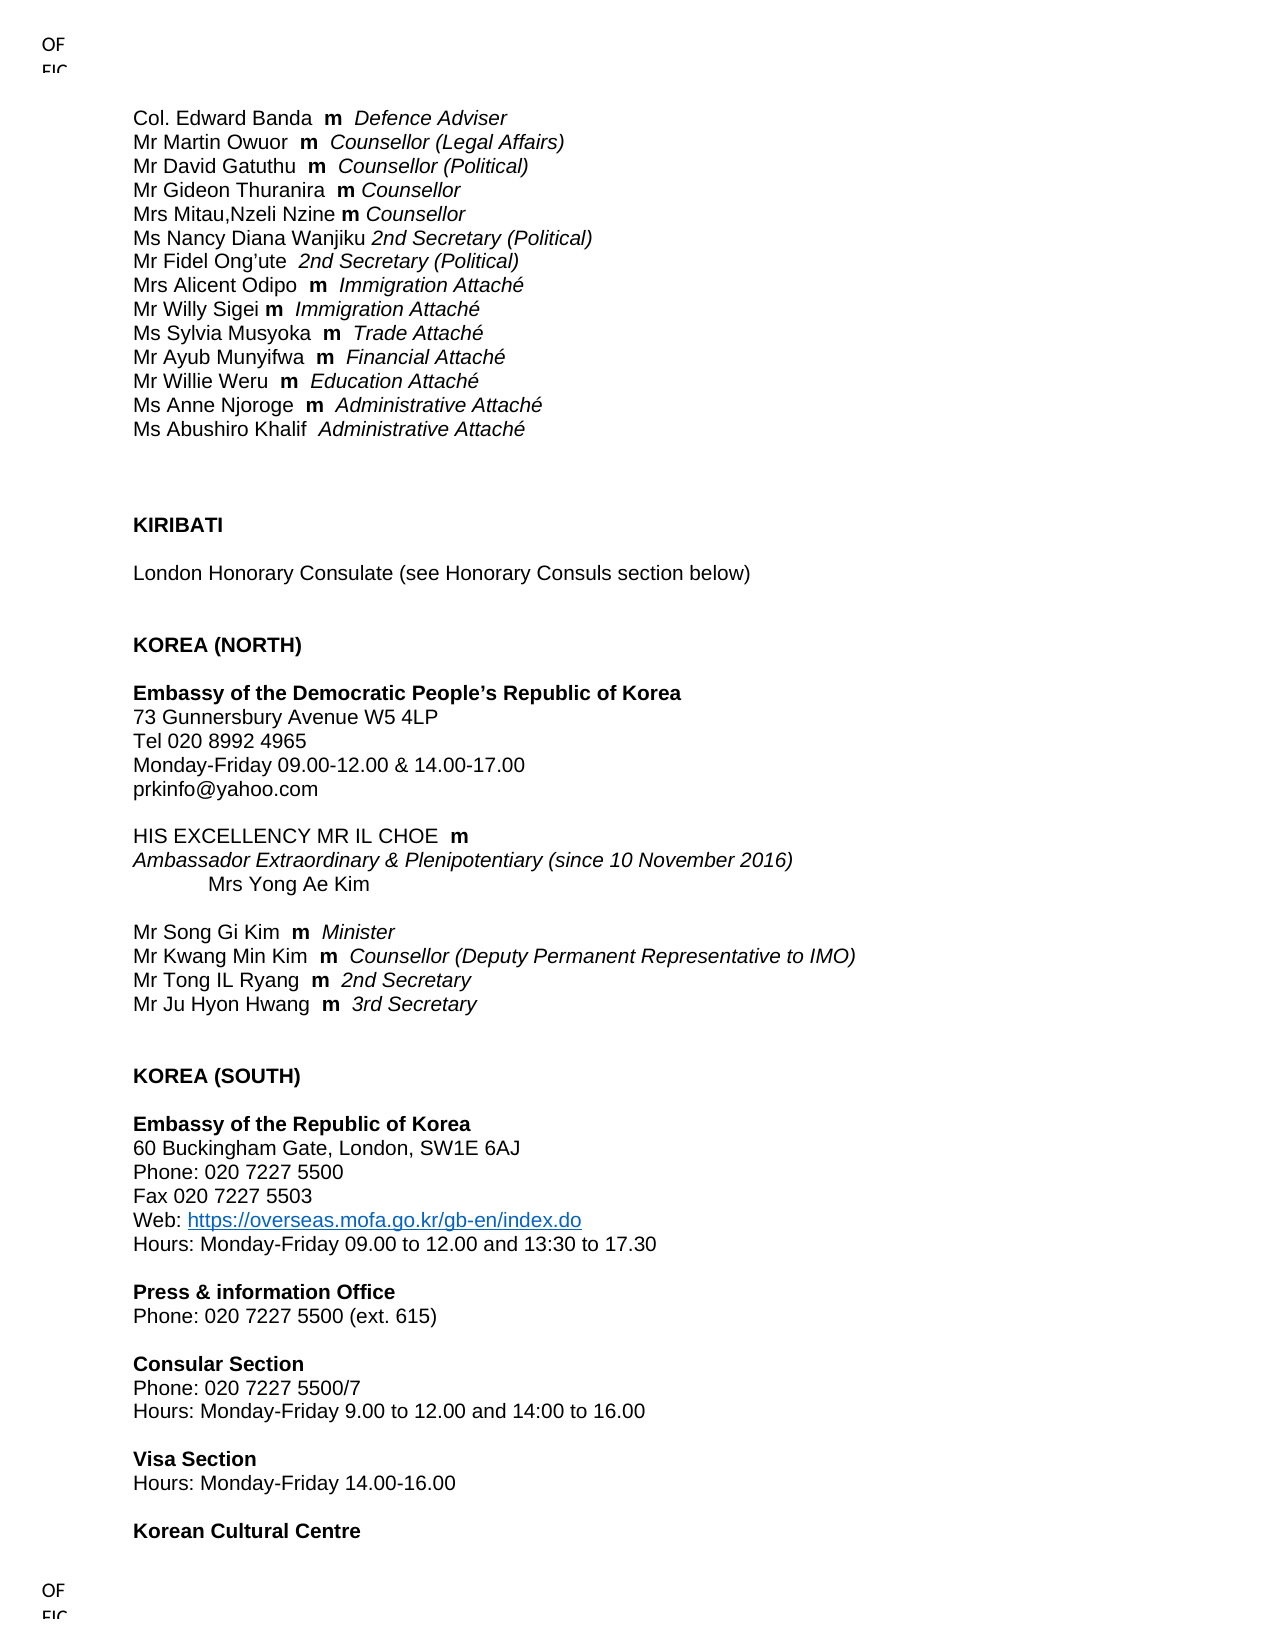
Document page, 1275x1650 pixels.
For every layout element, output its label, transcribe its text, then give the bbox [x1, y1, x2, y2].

text Mr Fidel Ong’ute 2nd Secretary (Political) [133, 249, 1181, 273]
text 73 Gunnersbury Avenue W5 4LP [133, 704, 1181, 728]
text Mr Martin Owuor m Counsellor (Legal Affairs) [133, 129, 1181, 153]
text HIS EXCELLENCY MR IL CHOE m [133, 824, 1181, 848]
text Mr Ayub Munyifwa m Financial Attaché [133, 345, 1181, 369]
text 60 Buckingham Gate, London, SW1E 6AJ [133, 1136, 1181, 1160]
text Mr Kwang Min Kim m Counsellor (Deputy Permanent Representative to IMO) [133, 944, 1181, 968]
text Monday-Friday 09.00-12.00 & 14.00-17.00 [133, 752, 1181, 776]
text Consular Section [133, 1351, 1181, 1375]
text KOREA (NORTH) [133, 633, 1181, 657]
text Col. Edward Banda m Defence Adviser [133, 106, 1181, 129]
text Hours: Monday-Friday 09.00 to 12.00 and 13:30 to 17.30 [133, 1232, 1181, 1256]
text Fax 020 7227 5503 [133, 1184, 1181, 1208]
text Ms Nancy Diana Wanjiku 2nd Secretary (Political) [133, 225, 1181, 249]
text Web: https://overseas.mofa.go.kr/gb-en/index.do [133, 1208, 1181, 1232]
subtitle Press & information Office [133, 1279, 1181, 1303]
text Mr David Gatuthu m Counsellor (Political) [133, 153, 1181, 177]
text Phone: 020 7227 5500 [133, 1160, 1181, 1184]
text Ms Sylvia Musyoka m Trade Attaché [133, 321, 1181, 345]
text Hours: Monday-Friday 14.00-16.00 [133, 1471, 1181, 1495]
text Ms Abushiro Khalif Administrative Attaché [133, 417, 1181, 441]
text Phone: 020 7227 5500/7 [133, 1375, 1181, 1399]
text Mr Willie Weru m Education Attaché [133, 369, 1181, 393]
text Korean Cultural Centre [133, 1519, 1181, 1543]
text prkinfo@yahoo.com [133, 776, 1181, 800]
text Mrs Yong Ae Kim [133, 872, 1181, 896]
text Mr Tong IL Ryang m 2nd Secretary [133, 968, 1181, 992]
subtitle Embassy of the Republic of Korea [133, 1112, 1181, 1136]
text Ms Anne Njoroge m Administrative Attaché [133, 393, 1181, 417]
text Mrs Alicent Odipo m Immigration Attaché [133, 273, 1181, 297]
text Hours: Monday-Friday 9.00 to 12.00 and 14:00 to 16.00 [133, 1399, 1181, 1423]
text Mrs Mitau,Nzeli Nzine m Counsellor [133, 201, 1181, 225]
text London Honorary Consulate (see Honorary Consuls section below) [133, 561, 1181, 585]
text Tel 020 8992 4965 [133, 728, 1181, 752]
text Mr Ju Hyon Hwang m 3rd Secretary [133, 992, 1181, 1016]
subtitle KIRIBATI [133, 513, 1181, 537]
text Phone: 020 7227 5500 (ext. 615) [133, 1303, 1181, 1327]
text Ambassador Extraordinary & Plenipotentiary (since 10 November 2016) [133, 848, 1181, 872]
text Mr Willy Sigei m Immigration Attaché [133, 297, 1181, 321]
text Mr Song Gi Kim m Minister [133, 920, 1181, 944]
subtitle Visa Section [133, 1447, 1181, 1471]
text KOREA (SOUTH) [133, 1064, 1181, 1088]
text Embassy of the Democratic People’s Republic of Korea [133, 681, 1181, 704]
text Mr Gideon Thuranira m Counsellor [133, 177, 1181, 201]
